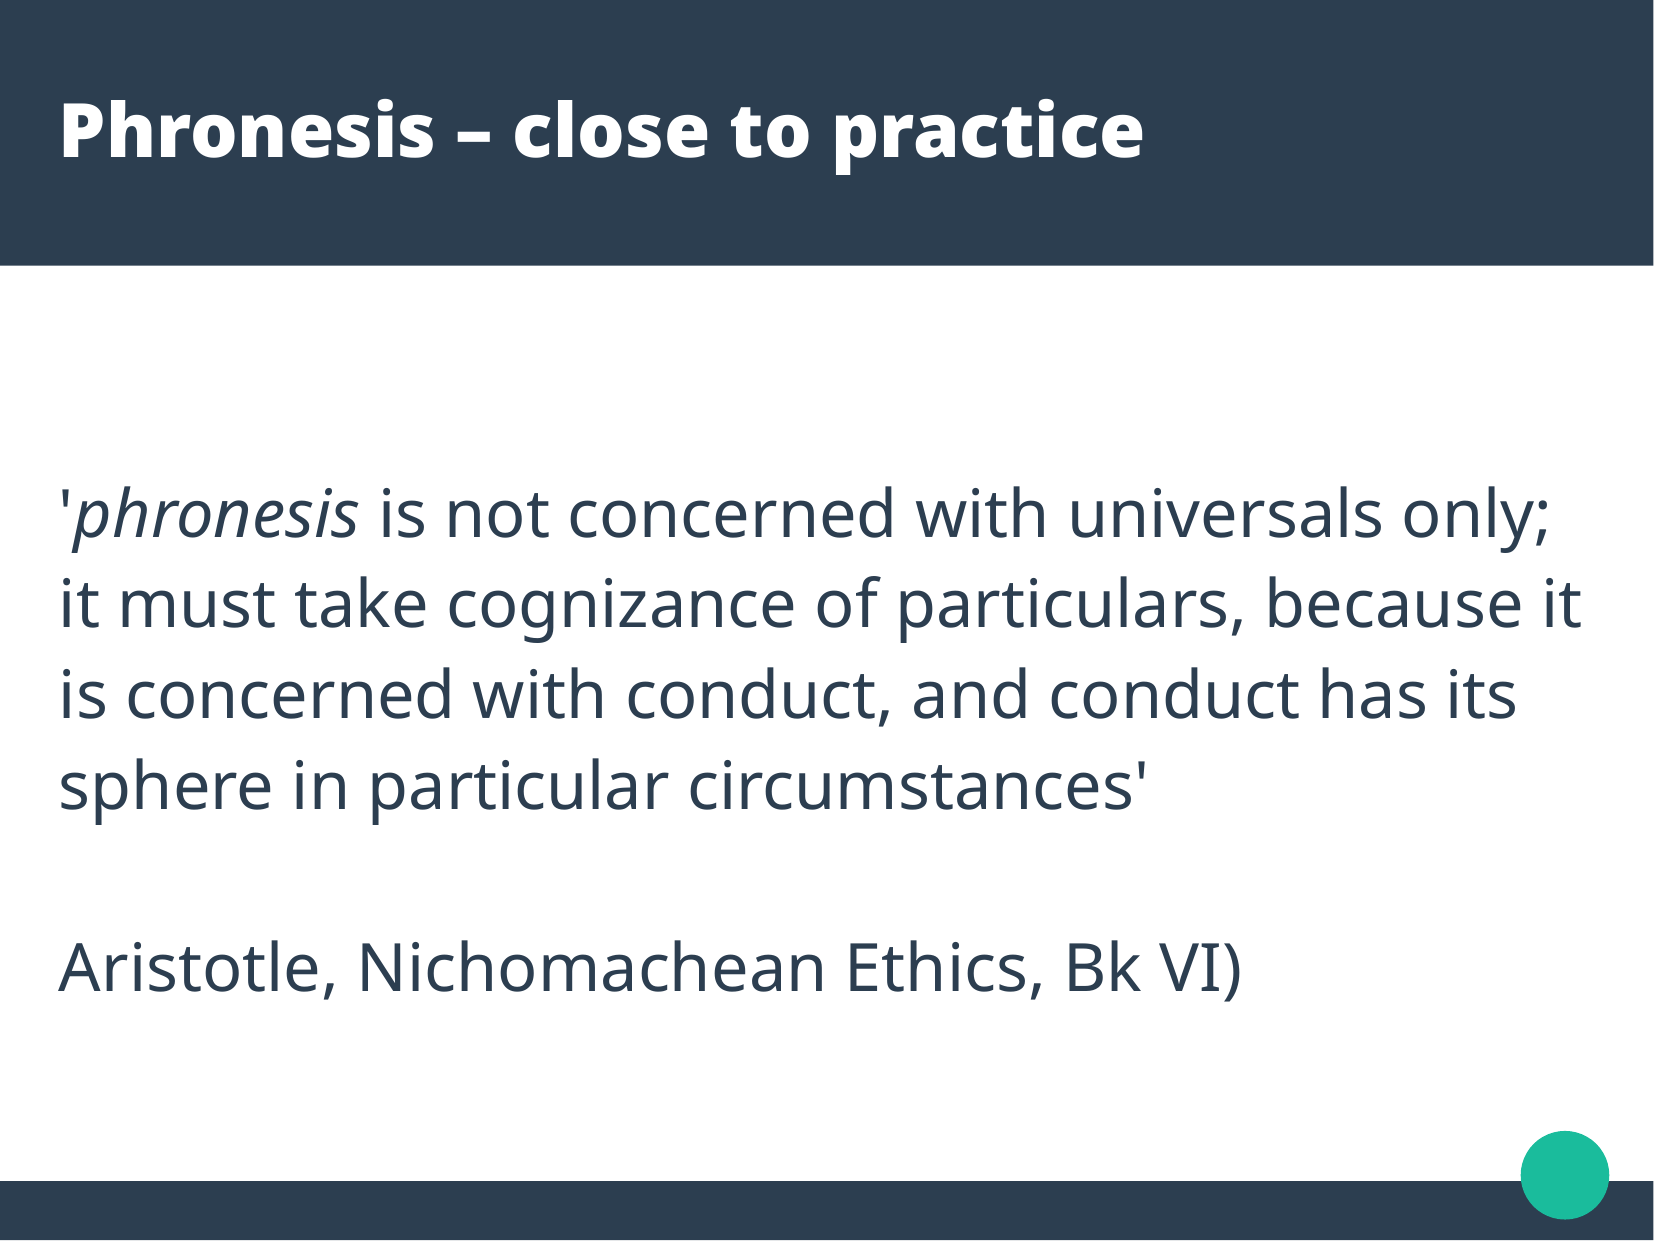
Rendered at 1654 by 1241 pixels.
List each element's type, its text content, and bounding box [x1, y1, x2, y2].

title Phronesis – close to practice [59, 49, 1595, 207]
subtitle 'phronesis is not concerned with universals only; it must take cognizance of particulars, because it is concerned with conduct, and conduct has its sphere in particular circumstances' Aristotle, Nichomachean Ethics, Bk VI) [59, 324, 1595, 1152]
